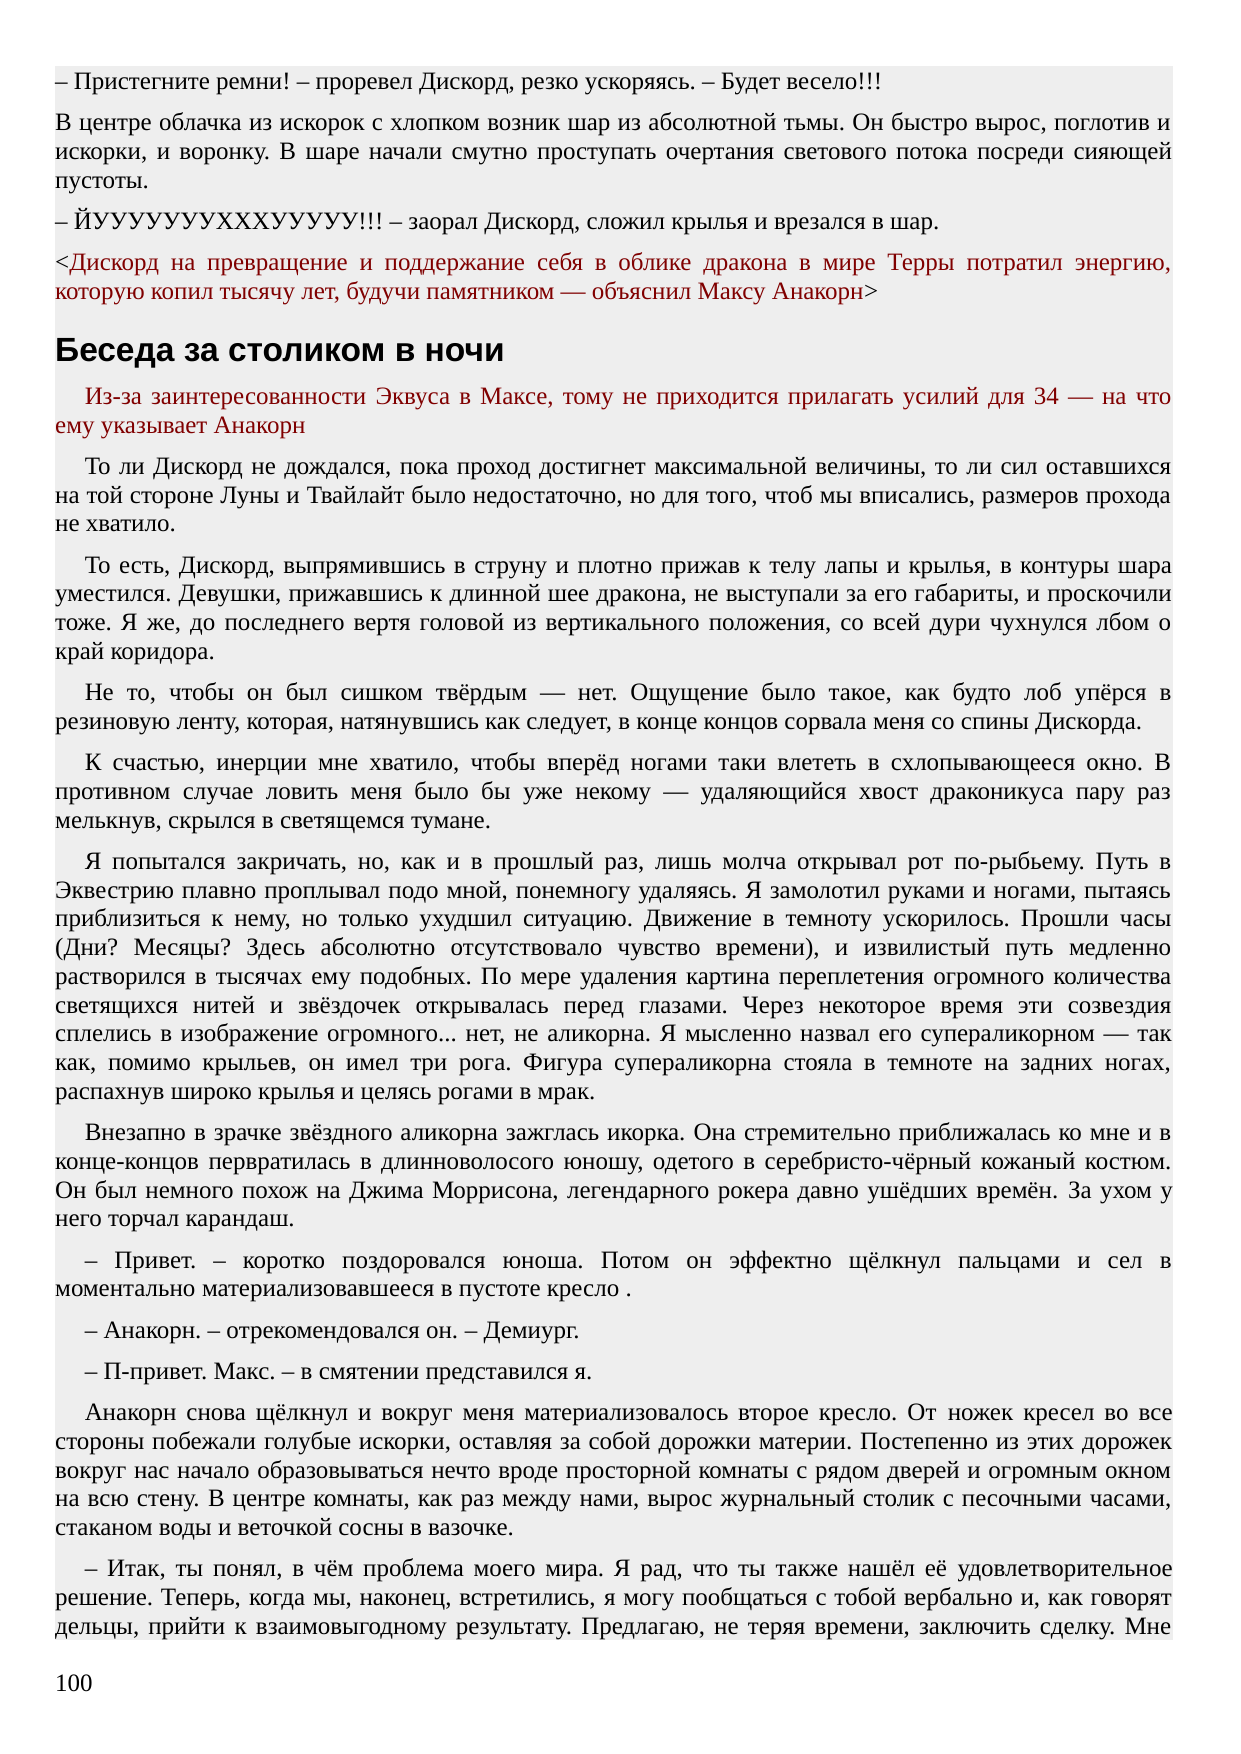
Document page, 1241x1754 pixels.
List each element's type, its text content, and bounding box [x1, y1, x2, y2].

text Анакорн снова щёлкнул и вокруг меня материализовалось второе кресло. От ножек кресел во все стороны побежали голубые искорки, оставляя за собой дорожки материи. Постепенно из этих дорожек вокруг нас начало образовываться нечто вроде просторной комнаты с рядом дверей и огромным окном на всю стену. В центре комнаты, как раз между нами, вырос журнальный столик с песочными часами, стаканом воды и веточкой сосны в вазочке. [55, 1397, 1173, 1541]
text – П-привет. Макс. – в смятении представился я. [55, 1356, 1173, 1385]
text – Пристегните ремни! – проревел Дискорд, резко ускоряясь. – Будет весело!!! [55, 66, 1173, 95]
text То есть, Дискорд, выпрямившись в струну и плотно прижав к телу лапы и крылья, в контуры шара уместился. Девушки, прижавшись к длинной шее дракона, не выступали за его габариты, и проскочили тоже. Я же, до последнего вертя головой из вертикального положения, со всей дури чухнулся лбом о край коридора. [55, 550, 1173, 665]
text – Привет. – коротко поздоровался юноша. Потом он эффектно щёлкнул пальцами и сел в моментально материализовавшееся в пустоте кресло . [55, 1245, 1173, 1302]
text – Анакорн. – отрекомендовался он. – Демиург. [55, 1315, 1173, 1343]
text – ЙУУУУУУУХХХУУУУУ!!! – заорал Дискорд, сложил крылья и врезался в шар. [55, 206, 1173, 235]
text <Дискорд на превращение и поддержание себя в облике дракона в мире Терры потратил энергию, которую копил тысячу лет, будучи памятником — объяснил Максу Анакорн> [55, 247, 1173, 305]
text Внезапно в зрачке звёздного аликорна зажглась икорка. Она стремительно приближалась ко мне и в конце-концов первратилась в длинноволосого юношу, одетого в серебристо-чёрный кожаный костюм. Он был немного похож на Джима Моррисона, легендарного рокера давно ушёдших времён. За ухом у него торчал карандаш. [55, 1117, 1173, 1232]
text В центре облачка из искорок с хлопком возник шар из абсолютной тьмы. Он быстро вырос, поглотив и искорки, и воронку. В шаре начали смутно проступать очертания светового потока посреди сияющей пустоты. [55, 107, 1173, 193]
text Я попытался закричать, но, как и в прошлый раз, лишь молча открывал рот по-рыбьему. Путь в Эквестрию плавно проплывал подо мной, понемногу удаляясь. Я замолотил руками и ногами, пытаясь приблизиться к нему, но только ухудшил ситуацию. Движение в темноту ускорилось. Прошли часы (Дни? Месяцы? Здесь абсолютно отсутствовало чувство времени), и извилистый путь медленно растворился в тысячах ему подобных. По мере удаления картина переплетения огромного количества светящихся нитей и звёздочек открывалась перед глазами. Через некоторое время эти созвездия сплелись в изображение огромного... нет, не аликорна. Я мысленно назвал его супераликорном — так как, помимо крыльев, он имел три рога. Фигура супераликорна стояла в темноте на задних ногах, распахнув широко крылья и целясь рогами в мрак. [55, 846, 1173, 1105]
text К счастью, инерции мне хватило, чтобы вперёд ногами таки влететь в схлопывающееся окно. В противном случае ловить меня было бы уже некому — удаляющийся хвост драконикуса пару раз мелькнув, скрылся в светящемся тумане. [55, 747, 1173, 833]
text Не то, чтобы он был сишком твёрдым — нет. Ощущение было такое, как будто лоб упёрся в резиновую ленту, которая, натянувшись как следует, в конце концов сорвала меня со спины Дискорда. [55, 677, 1173, 735]
text То ли Дискорд не дождался, пока проход достигнет максимальной величины, то ли сил оставшихся на той стороне Луны и Твайлайт было недостаточно, но для того, чтоб мы вписались, размеров прохода не хватило. [55, 451, 1173, 537]
subtitle Беседа за столиком в ночи [55, 330, 1173, 368]
text Из-за заинтересованности Эквуса в Максе, тому не приходится прилагать усилий для 34 — на что ему указывает Анакорн [55, 381, 1173, 438]
text – Итак, ты понял, в чём проблема моего мира. Я рад, что ты также нашёл её удовлетворительное решение. Теперь, когда мы, наконец, встретились, я могу пообщаться с тобой вербально и, как говорят дельцы, прийти к взаимовыгодному результату. Предлагаю, не теряя времени, заключить сделку. Мне [55, 1553, 1173, 1640]
